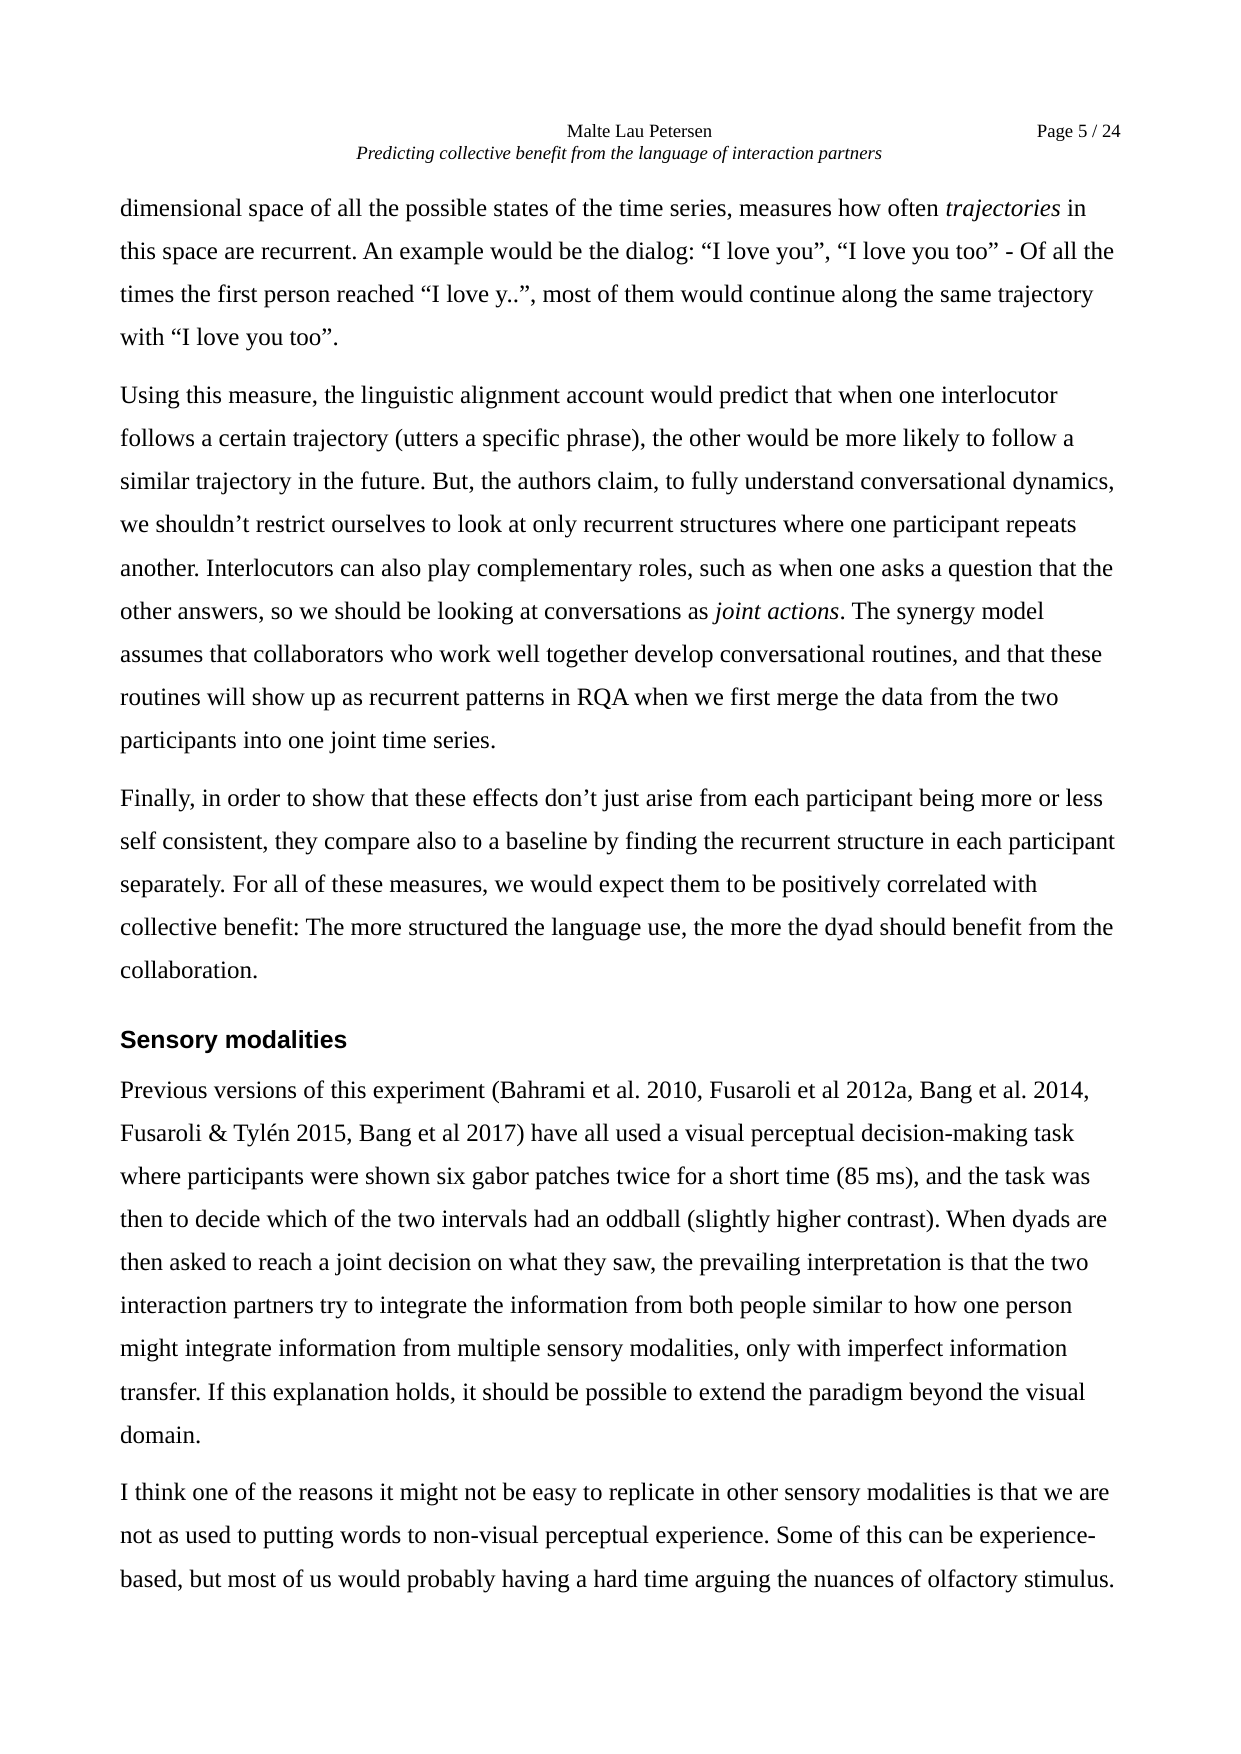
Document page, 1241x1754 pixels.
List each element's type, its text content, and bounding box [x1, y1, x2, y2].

text Previous versions of this experiment (Bahrami et al. 2010, Fusaroli et al 2012a, Bang et al. 2014, Fusaroli & Tylén 2015, Bang et al 2017) have all used a visual perceptual decision-making task where participants were shown six gabor patches twice for a short time (85 ms), and the task was then to decide which of the two intervals had an oddball (slightly higher contrast). When dyads are then asked to reach a joint decision on what they saw, the prevailing interpretation is that the two interaction partners try to integrate the information from both people similar to how one person might integrate information from multiple sensory modalities, only with imperfect information transfer. If this explanation holds, it should be possible to extend the paradigm beyond the visual domain. [120, 1075, 1121, 1448]
subtitle Sensory modalities [120, 1026, 1121, 1054]
text I think one of the reasons it might not be easy to replicate in other sensory modalities is that we are not as used to putting words to non-visual perceptual experience. Some of this can be experience-based, but most of us would probably having a hard time arguing the nuances of olfactory stimulus. [120, 1477, 1121, 1592]
text Using this measure, the linguistic alignment account would predict that when one interlocutor follows a certain trajectory (utters a specific phrase), the other would be more likely to follow a similar trajectory in the future. But, the authors claim, to fully understand conversational dynamics, we shouldn’t restrict ourselves to look at only recurrent structures where one participant repeats another. Interlocutors can also play complementary roles, such as when one asks a question that the other answers, so we should be looking at conversations as joint actions. The synergy model assumes that collaborators who work well together develop conversational routines, and that these routines will show up as recurrent patterns in RQA when we first merge the data from the two participants into one joint time series. [120, 380, 1121, 754]
text Finally, in order to show that these effects don’t just arise from each participant being more or less self consistent, they compare also to a baseline by finding the recurrent structure in each participant separately. For all of these measures, we would expect them to be positively correlated with collective benefit: The more structured the language use, the more the dyad should benefit from the collaboration. [120, 783, 1121, 984]
text dimensional space of all the possible states of the time series, measures how often trajectories in this space are recurrent. An example would be the dialog: “I love you”, “I love you too” - Of all the times the first person reached “I love y..”, most of them would continue along the same trajectory with “I love you too”. [120, 193, 1121, 351]
